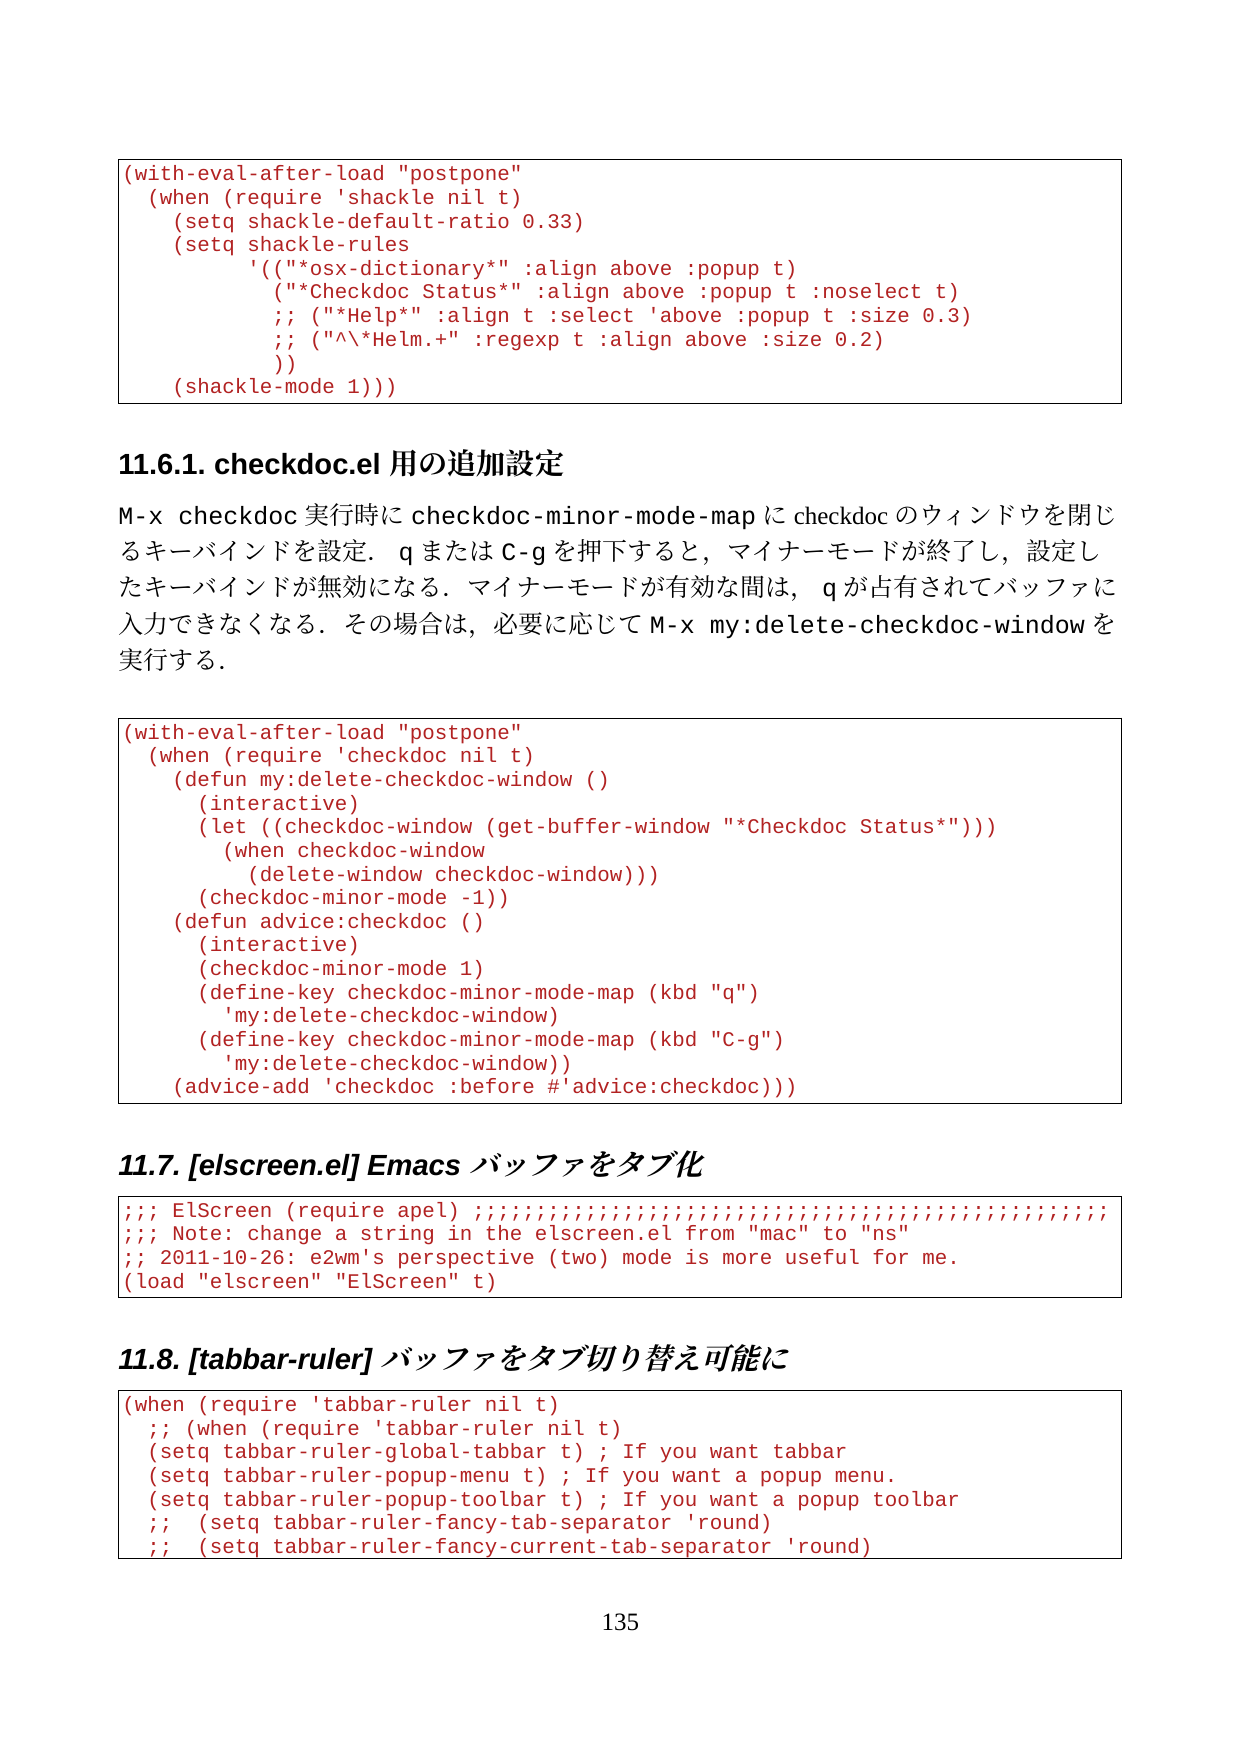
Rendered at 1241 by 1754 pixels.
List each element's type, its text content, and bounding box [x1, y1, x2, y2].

text 'my:delete-checkdoc-window) [119, 1001, 1121, 1025]
text (setq shackle-default-ratio 0.33) [119, 207, 1121, 230]
text M-x checkdoc 実行時に checkdoc-minor-mode-map に checkdoc のウィンドウを閉じるキーバインドを設定． q または C-g を押下すると，マイナーモードが終了し，設定したキーバインドが無効になる．マイナーモードが有効な間は， q が占有されてバッファに入力できなくなる．その場合は，必要に応じて M-x my:delete-checkdoc-window を実行する． [118, 496, 1122, 705]
text '(("*osx-dictionary*" :align above :popup t) [119, 254, 1121, 278]
text ("*Checkdoc Status*" :align above :popup t :noselect t) [119, 278, 1121, 301]
text (with-eval-after-load "postpone" [119, 719, 1121, 741]
text (setq tabbar-ruler-popup-toolbar t) ; If you want a popup toolbar [119, 1484, 1121, 1508]
text (define-key checkdoc-minor-mode-map (kbd "C-g") [119, 1025, 1121, 1049]
text (defun advice:checkdoc () [119, 907, 1121, 931]
text (load "elscreen" "ElScreen" t) [119, 1267, 1121, 1297]
list [156, 118, 1122, 147]
text (setq tabbar-ruler-popup-menu t) ; If you want a popup menu. [119, 1461, 1121, 1484]
text ;;; ElScreen (require apel) ;;;;;;;;;;;;;;;;;;;;;;;;;;;;;;;;;;;;;;;;;;;;;;;;;;; [119, 1197, 1121, 1219]
text (setq tabbar-ruler-global-tabbar t) ; If you want tabbar [119, 1437, 1121, 1461]
subtitle [tabbar-ruler] バッファをタブ切り替え可能に [118, 1336, 1122, 1377]
text (define-key checkdoc-minor-mode-map (kbd "q") [119, 978, 1121, 1001]
text ;; (when (require 'tabbar-ruler nil t) [119, 1414, 1121, 1437]
text (delete-window checkdoc-window))) [119, 859, 1121, 883]
text (setq shackle-rules [119, 230, 1121, 254]
text (checkdoc-minor-mode 1) [119, 954, 1121, 978]
text (advice-add 'checkdoc :before #'advice:checkdoc))) [119, 1072, 1121, 1103]
text (when checkdoc-window [119, 836, 1121, 859]
text 'my:delete-checkdoc-window)) [119, 1049, 1121, 1072]
text ;; ("^\*Helm.+" :regexp t :align above :size 0.2) [119, 325, 1121, 348]
text (interactive) [119, 931, 1121, 954]
text (when (require 'tabbar-ruler nil t) [119, 1391, 1121, 1414]
text (with-eval-after-load "postpone" [119, 160, 1121, 183]
text ;;; Note: change a string in the elscreen.el from "mac" to "ns" [119, 1219, 1121, 1243]
text ;; (setq tabbar-ruler-fancy-tab-separator 'round) [119, 1508, 1121, 1532]
text (let ((checkdoc-window (get-buffer-window "*Checkdoc Status*"))) [119, 812, 1121, 836]
subtitle checkdoc.el 用の追加設定 [118, 441, 1122, 483]
text ;; 2011-10-26: e2wm's perspective (two) mode is more useful for me. [119, 1243, 1121, 1267]
text ;; (setq tabbar-ruler-fancy-current-tab-separator 'round) [119, 1532, 1121, 1558]
text (defun my:delete-checkdoc-window () [119, 765, 1121, 789]
text (when (require 'shackle nil t) [119, 183, 1121, 207]
text (when (require 'checkdoc nil t) [119, 741, 1121, 765]
text )) [119, 348, 1121, 372]
text (shackle-mode 1))) [119, 372, 1121, 403]
text (checkdoc-minor-mode -1)) [119, 883, 1121, 907]
subtitle [elscreen.el] Emacs バッファをタブ化 [118, 1141, 1122, 1183]
text (interactive) [119, 789, 1121, 812]
text ;; ("*Help*" :align t :select 'above :popup t :size 0.3) [119, 301, 1121, 325]
